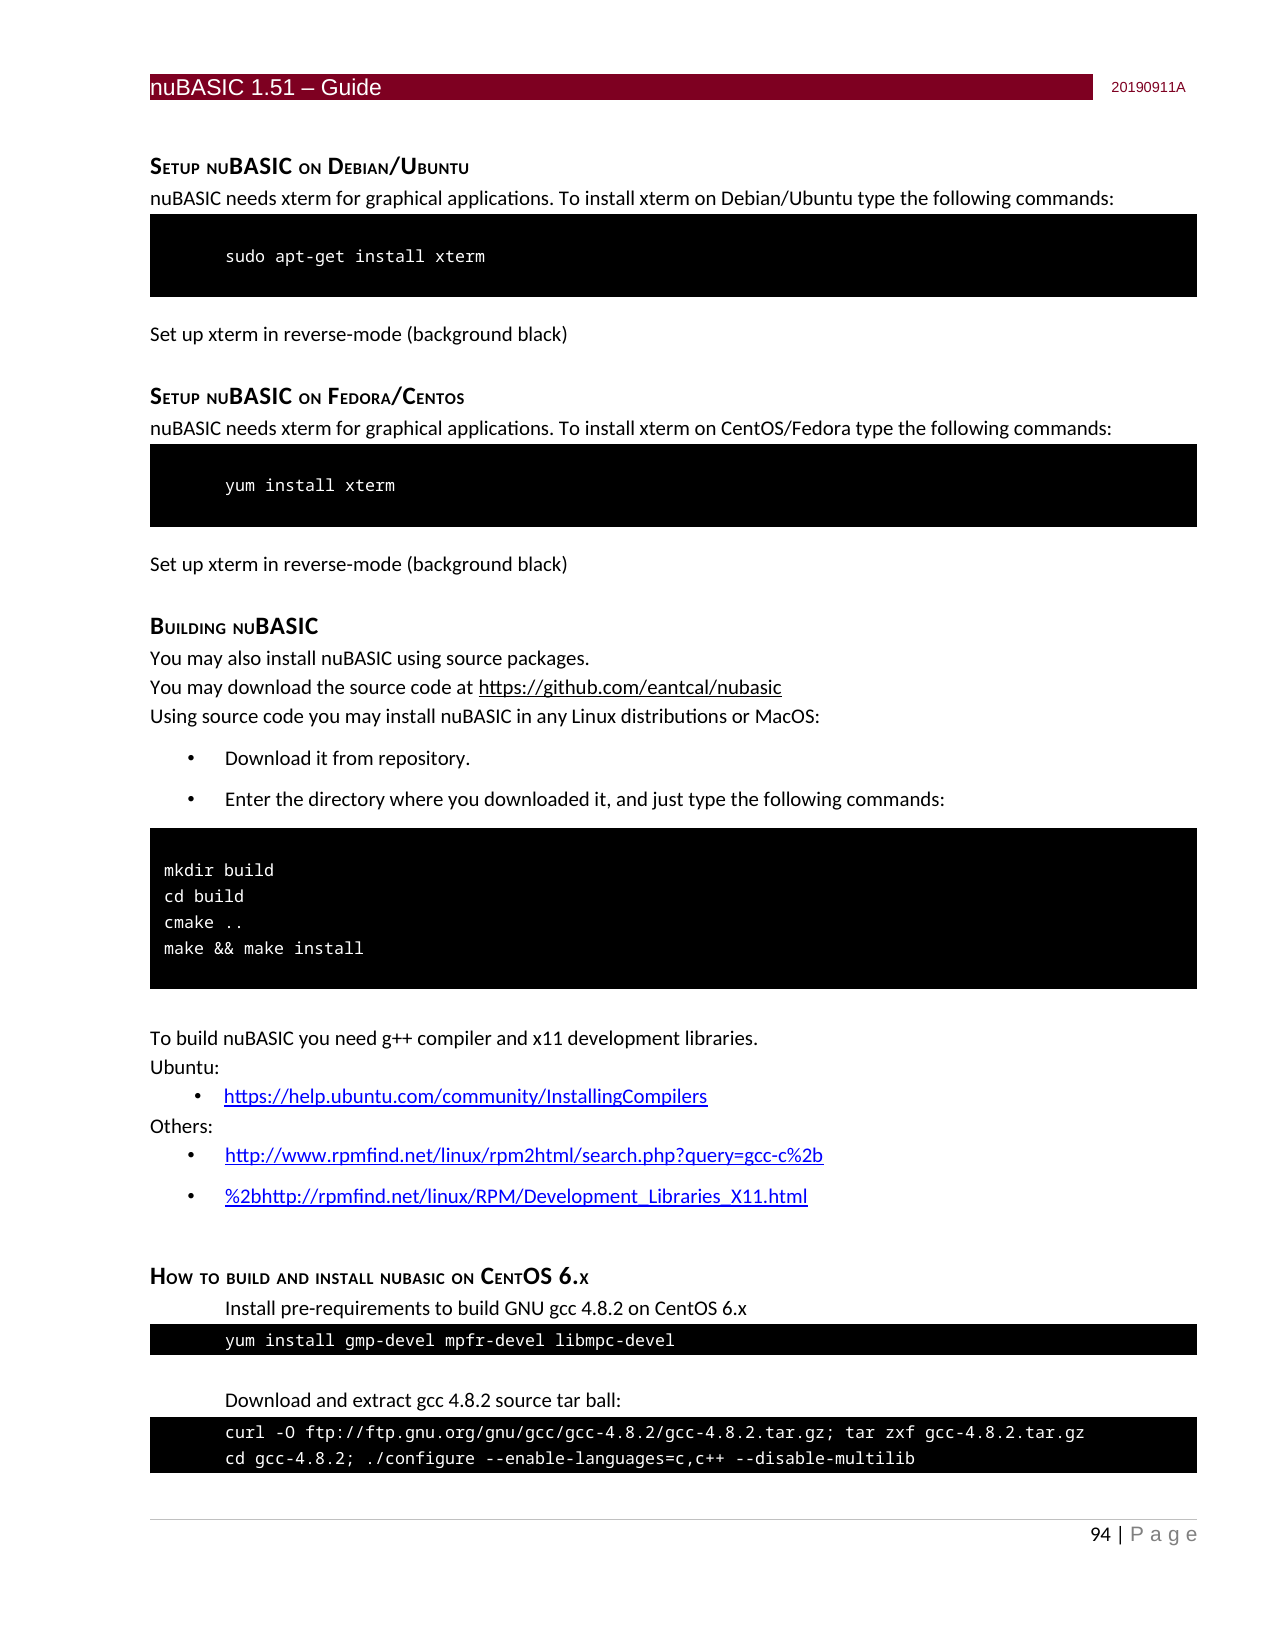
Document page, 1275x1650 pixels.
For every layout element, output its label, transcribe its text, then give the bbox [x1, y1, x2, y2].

text Using source code you may install nuBASIC in any Linux distributions or MacOS: [150, 703, 1197, 728]
list https://help.ubuntu.com/community/InstallingCompilers [194, 1084, 1197, 1109]
list Download it from repository. [187, 745, 1197, 770]
list mkdir build [151, 854, 1196, 880]
list cd build [151, 880, 1196, 906]
list %2bhttp://rpmfind.net/linux/RPM/Development_Libraries_X11.html [187, 1184, 1197, 1209]
list cd gcc-4.8.2; ./configure --enable-languages=c,c++ --disable-multilib [151, 1443, 1196, 1472]
text You may download the source code at https://github.com/eantcal/nubasic [150, 674, 1197, 699]
subtitle Building nuBASIC [150, 610, 1197, 640]
list yum install gmp-devel mpfr-devel libmpc-devel [151, 1326, 1196, 1354]
text nuBASIC needs xterm for graphical applications. To install xterm on CentOS/Fedora type the following commands: [150, 415, 1197, 440]
list Enter the directory where you downloaded it, and just type the following commands: [187, 786, 1197, 812]
text Ubuntu: [150, 1054, 1197, 1080]
subtitle Setup nuBASIC on Fedora/Centos [150, 380, 1197, 410]
list http://www.rpmfind.net/linux/rpm2html/search.php?query=gcc-c%2b [187, 1142, 1197, 1167]
text Set up xterm in reverse-mode (background black) [150, 322, 1197, 347]
list make && make install [151, 932, 1196, 958]
text nuBASIC needs xterm for graphical applications. To install xterm on Debian/Ubuntu type the following commands: [150, 185, 1197, 210]
text To build nuBASIC you need g++ compiler and x11 development libraries. [150, 1025, 1197, 1051]
list sudo apt-get install xterm [151, 240, 1196, 266]
list yum install xterm [151, 470, 1196, 496]
subtitle Setup nuBASIC on Debian/Ubuntu [150, 150, 1197, 181]
text You may also install nuBASIC using source packages. [150, 645, 1197, 670]
text Set up xterm in reverse-mode (background black) [150, 551, 1197, 577]
list cmake .. [151, 906, 1196, 932]
list curl -O ftp://ftp.gnu.org/gnu/gcc/gcc-4.8.2/gcc-4.8.2.tar.gz; tar zxf gcc-4.8.2.tar.gz [151, 1418, 1196, 1443]
list Download and extract gcc 4.8.2 source tar ball: [187, 1358, 1197, 1413]
text Others: [150, 1113, 1197, 1138]
text Install pre-requirements to build GNU gcc 4.8.2 on CentOS 6.x [150, 1295, 1197, 1321]
subtitle How to build and install nubasic on CentOS 6.x [150, 1260, 1197, 1291]
